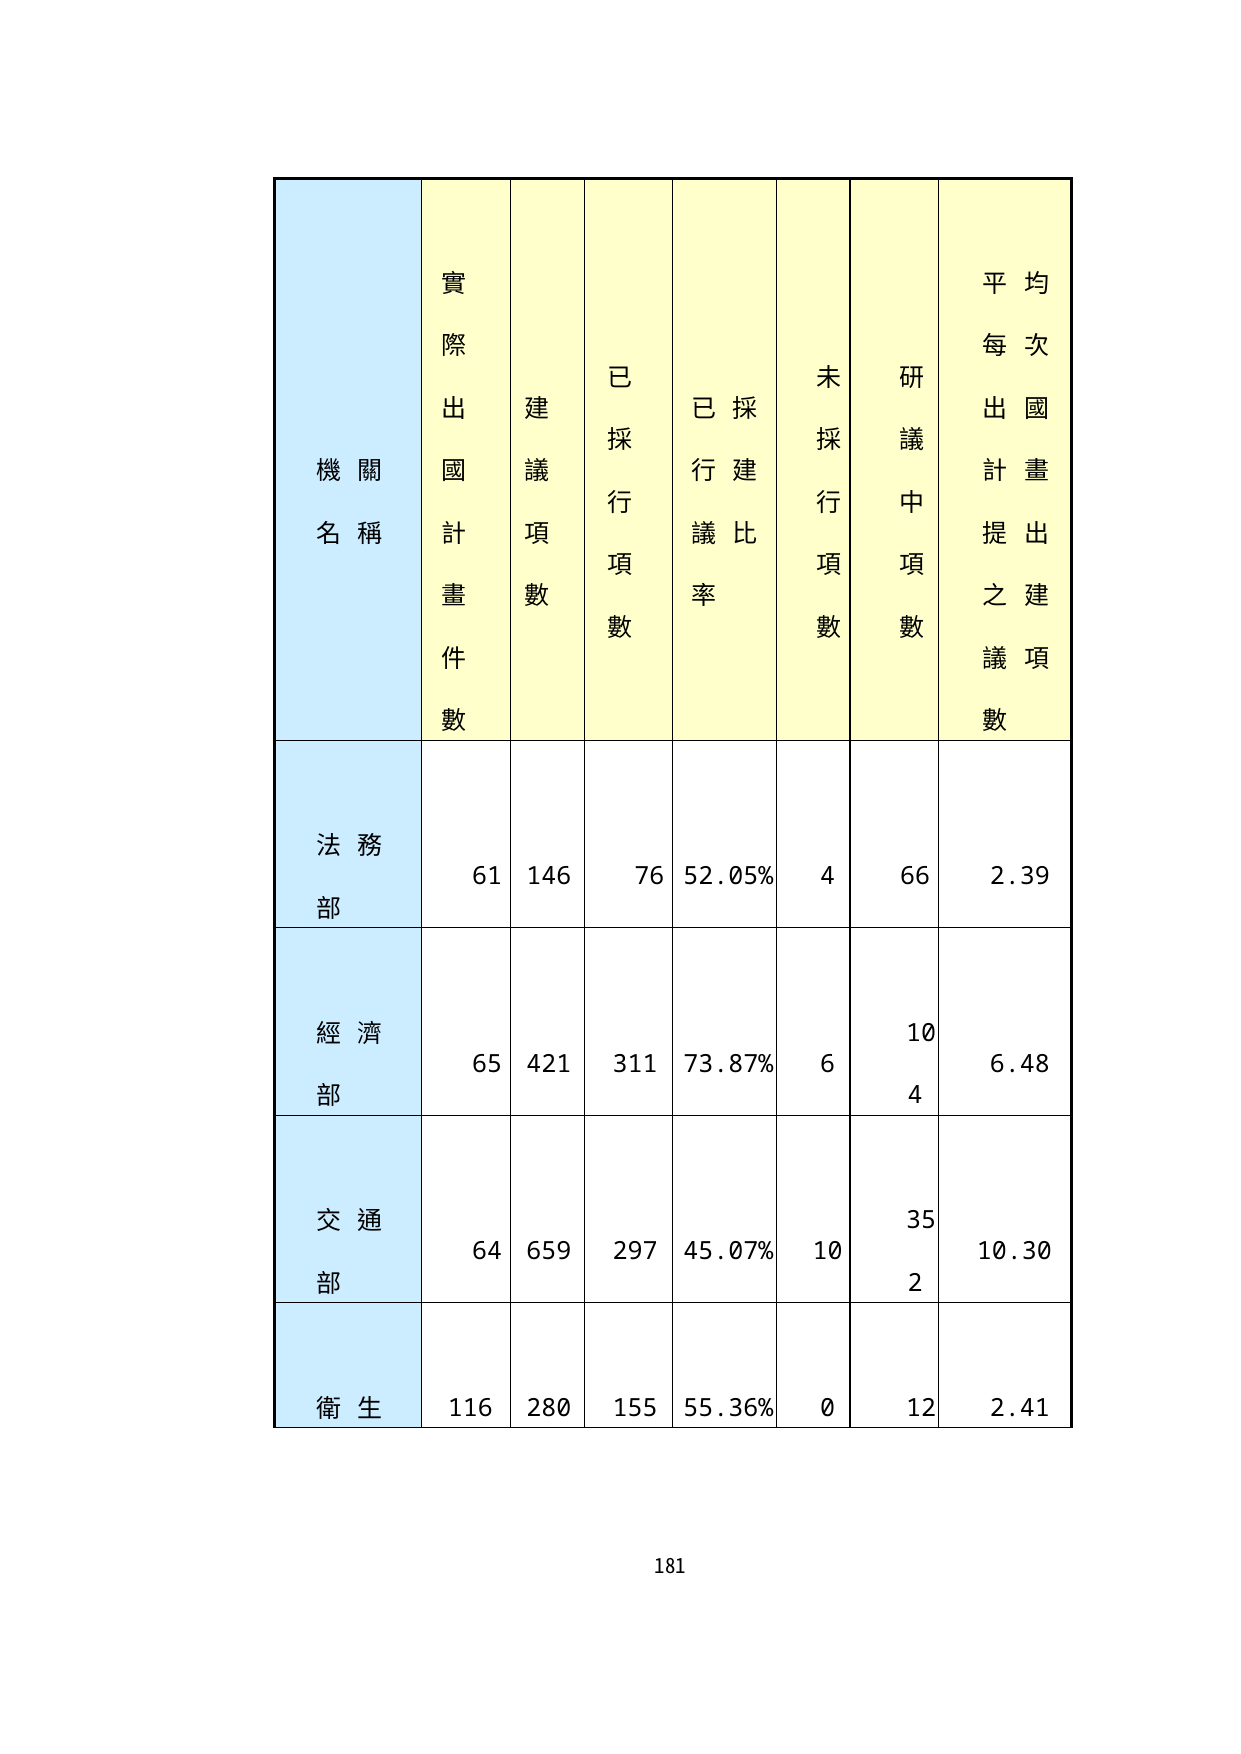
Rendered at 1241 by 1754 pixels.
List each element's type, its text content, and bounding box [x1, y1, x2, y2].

table_cell 66 [851, 741, 938, 927]
table_cell 經濟部 [276, 928, 421, 1115]
table_cell 4 [777, 741, 849, 927]
table_cell 116 [422, 1303, 510, 1427]
table_header 建議項數 [511, 180, 584, 740]
table_cell 311 [585, 928, 672, 1115]
table_header 未採行項數 [777, 180, 849, 740]
table_cell 45.07% [673, 1116, 776, 1302]
table_cell 交通部 [276, 1116, 421, 1302]
table_cell 104 [851, 928, 938, 1115]
table_cell 10.30 [939, 1116, 1070, 1302]
table_header 已採行項數 [585, 180, 672, 740]
table_cell 280 [511, 1303, 584, 1427]
table_cell 352 [851, 1116, 938, 1302]
table_cell 6 [777, 928, 849, 1115]
table_cell 12 [851, 1303, 938, 1427]
table_cell 146 [511, 741, 584, 927]
table_cell 61 [422, 741, 510, 927]
table_cell 65 [422, 928, 510, 1115]
table_cell 法務部 [276, 741, 421, 927]
table_header 已採行建議比率 [673, 180, 776, 740]
table_cell 297 [585, 1116, 672, 1302]
table_cell 2.39 [939, 741, 1070, 927]
table_cell 6.48 [939, 928, 1070, 1115]
table_cell 64 [422, 1116, 510, 1302]
table_cell 659 [511, 1116, 584, 1302]
table_header 研議中項數 [851, 180, 938, 740]
table_cell 421 [511, 928, 584, 1115]
table_cell 155 [585, 1303, 672, 1427]
table_cell 76 [585, 741, 672, 927]
table_cell 2.41 [939, 1303, 1070, 1427]
table_cell 10 [777, 1116, 849, 1302]
table_header 機關名稱 [276, 180, 421, 740]
table_header 實際出國計畫件數 [422, 180, 510, 740]
table_cell 0 [777, 1303, 849, 1427]
table_cell 52.05% [673, 741, 776, 927]
table_cell 73.87% [673, 928, 776, 1115]
table_cell 55.36% [673, 1303, 776, 1427]
table_cell 衛生 [276, 1303, 421, 1427]
table_header 平均每次出國計畫提出之建議項數 [939, 180, 1070, 740]
